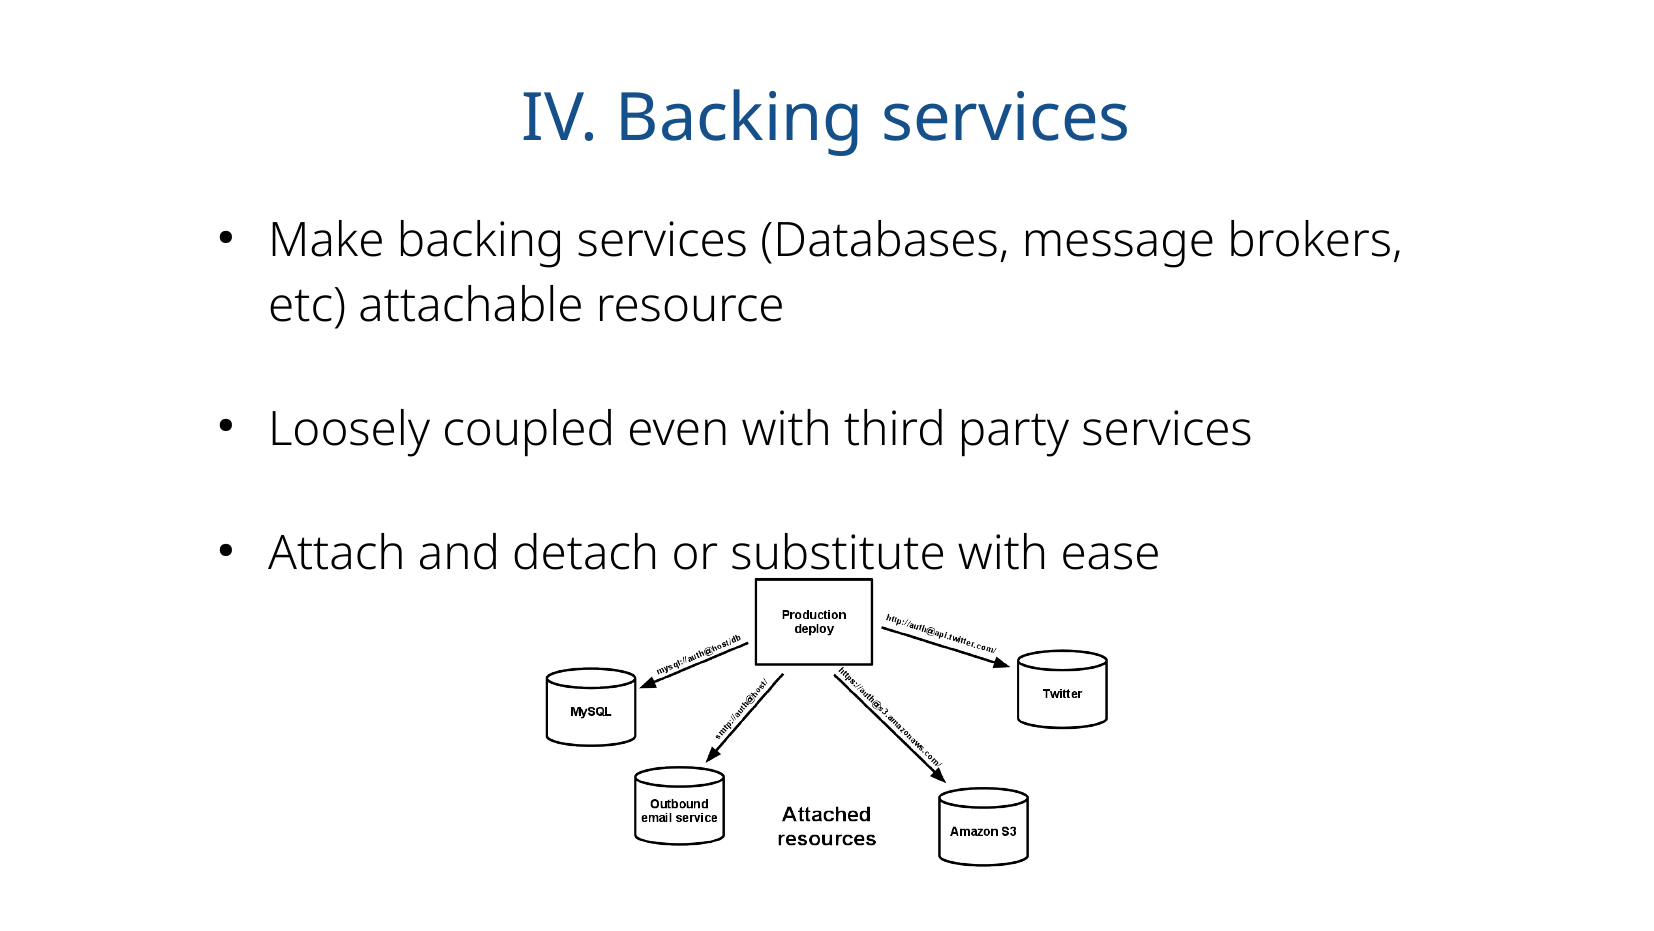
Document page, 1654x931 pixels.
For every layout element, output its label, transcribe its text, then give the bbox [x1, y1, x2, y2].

title IV. Backing services [82, 36, 1571, 193]
picture [542, 574, 1111, 871]
list Make backing services (Databases, message brokers, etc) attachable resource Loosely coupled even with third party services Attach and detach or substitute with ease [200, 205, 1441, 586]
